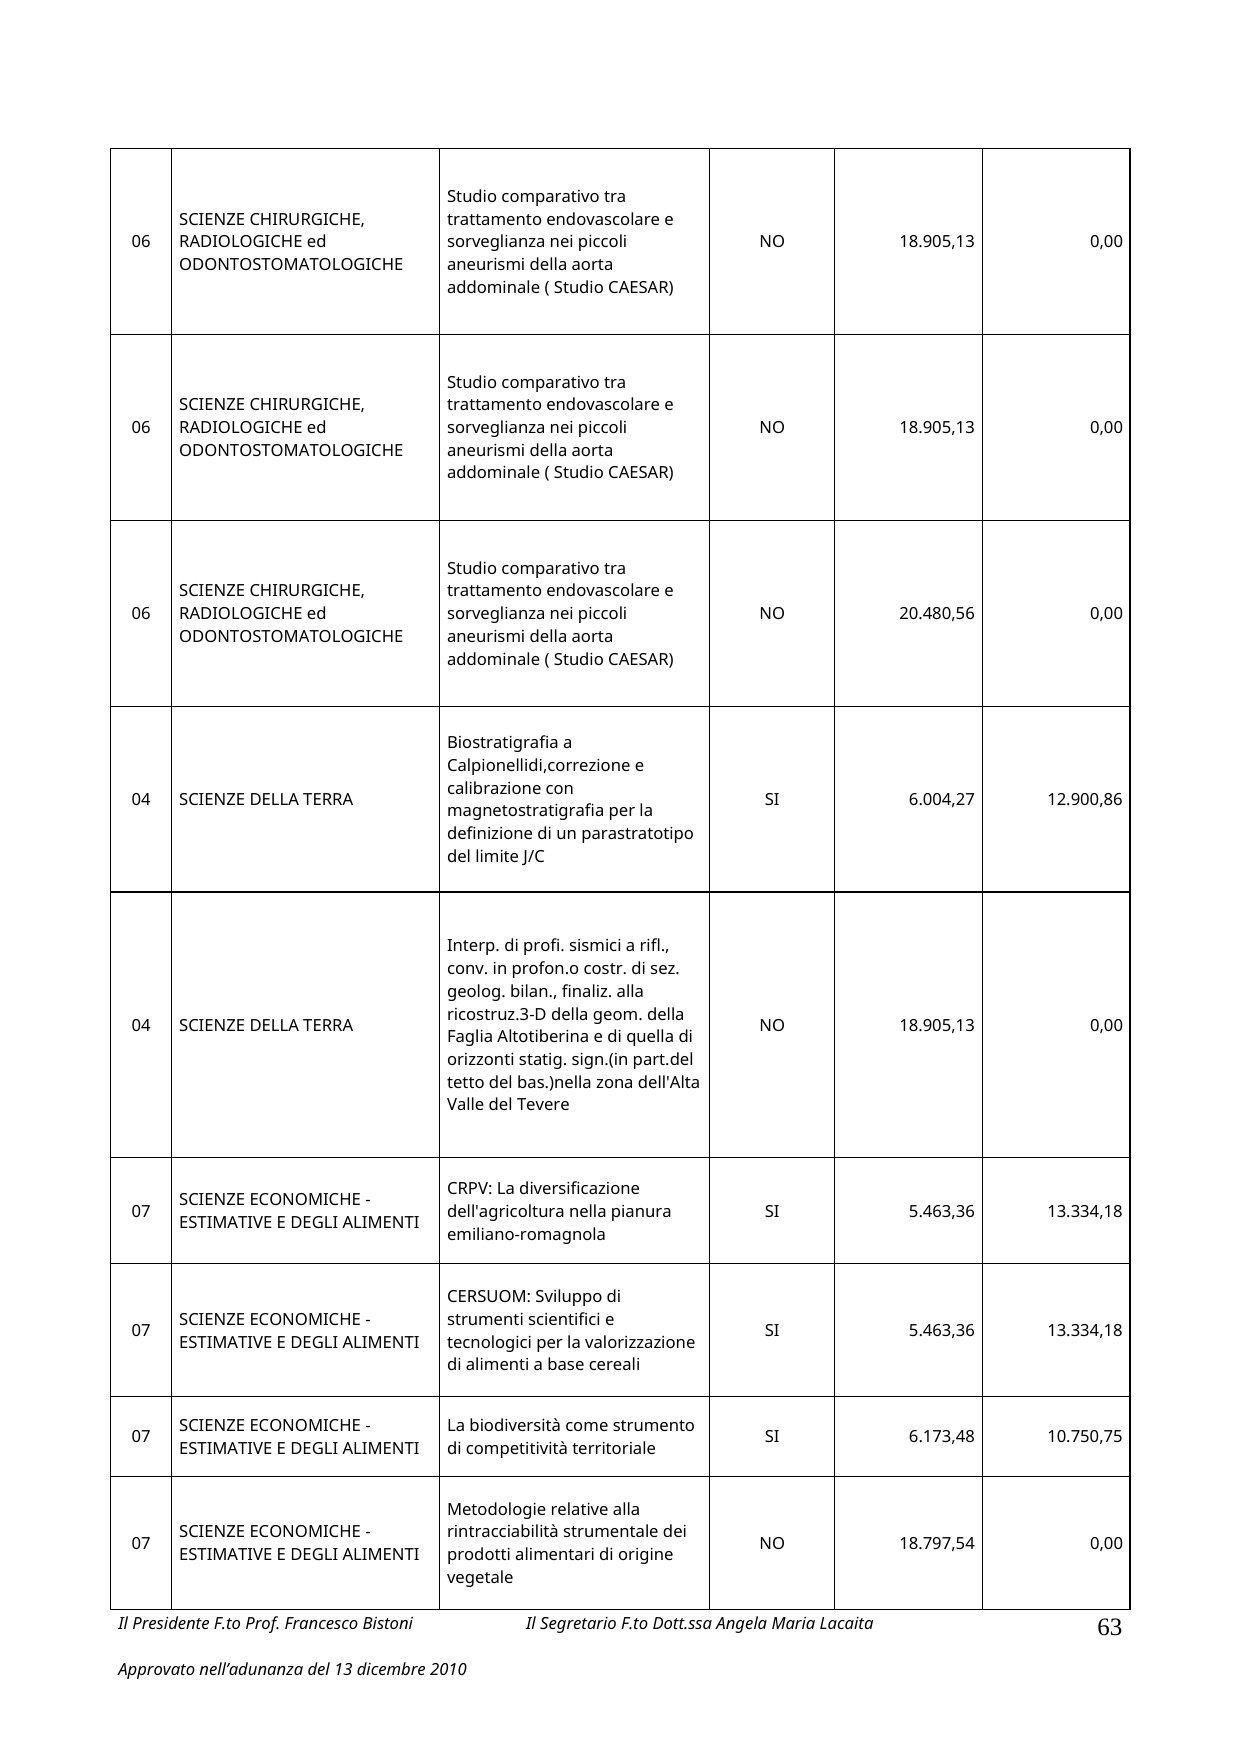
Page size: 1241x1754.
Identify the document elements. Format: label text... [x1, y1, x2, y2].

table_cell 12.900,86 [983, 707, 1129, 891]
table_cell SCIENZE DELLA TERRA [172, 707, 439, 891]
table_cell Interp. di profi. sismici a rifl., conv. in profon.o costr. di sez. geolog. bilan., finaliz. alla ricostruz.3-D della geom. della Faglia Altotiberina e di quella di orizzonti statig. sign.(in part.del tetto del bas.)nella zona dell'Alta Valle del Tevere [440, 893, 709, 1157]
table_cell Studio comparativo tra trattamento endovascolare e sorveglianza nei piccoli aneurismi della aorta addominale ( Studio CAESAR) [440, 521, 709, 706]
table_cell SI [710, 707, 834, 891]
table_cell 07 [111, 1397, 171, 1476]
table_cell SCIENZE CHIRURGICHE, RADIOLOGICHE ed ODONTOSTOMATOLOGICHE [172, 521, 439, 706]
table_cell SCIENZE ECONOMICHE -ESTIMATIVE E DEGLI ALIMENTI [172, 1397, 439, 1476]
table_cell Metodologie relative alla rintracciabilità strumentale dei prodotti alimentari di origine vegetale [440, 1477, 709, 1609]
table_cell SCIENZE CHIRURGICHE, RADIOLOGICHE ed ODONTOSTOMATOLOGICHE [172, 335, 439, 519]
table_cell 0,00 [983, 893, 1129, 1157]
table_cell 13.334,18 [983, 1158, 1129, 1263]
table_cell 04 [111, 707, 171, 891]
table_cell Studio comparativo tra trattamento endovascolare e sorveglianza nei piccoli aneurismi della aorta addominale ( Studio CAESAR) [440, 149, 709, 334]
table_cell SI [710, 1264, 834, 1396]
table_cell SI [710, 1397, 834, 1476]
table_cell 0,00 [983, 149, 1129, 334]
table_cell 10.750,75 [983, 1397, 1129, 1476]
table_cell 06 [111, 521, 171, 706]
table_cell 0,00 [983, 335, 1129, 519]
table_cell SCIENZE ECONOMICHE -ESTIMATIVE E DEGLI ALIMENTI [172, 1264, 439, 1396]
table_cell SI [710, 1158, 834, 1263]
table_cell 06 [111, 149, 171, 334]
table_cell 5.463,36 [835, 1264, 982, 1396]
table_cell 06 [111, 335, 171, 519]
table_cell 18.905,13 [835, 149, 982, 334]
table_cell 0,00 [983, 1477, 1129, 1609]
table_cell 07 [111, 1477, 171, 1609]
table_cell SCIENZE CHIRURGICHE, RADIOLOGICHE ed ODONTOSTOMATOLOGICHE [172, 149, 439, 334]
table_cell NO [710, 521, 834, 706]
table_cell 18.905,13 [835, 893, 982, 1157]
table_cell SCIENZE ECONOMICHE -ESTIMATIVE E DEGLI ALIMENTI [172, 1477, 439, 1609]
table_cell 6.173,48 [835, 1397, 982, 1476]
table_cell 07 [111, 1158, 171, 1263]
table_cell 18.905,13 [835, 335, 982, 519]
table_cell SCIENZE DELLA TERRA [172, 893, 439, 1157]
table_cell 6.004,27 [835, 707, 982, 891]
table_cell La biodiversità come strumento di competitività territoriale [440, 1397, 709, 1476]
table_cell NO [710, 335, 834, 519]
table_cell Biostratigrafia a Calpionellidi,correzione e calibrazione con magnetostratigrafia per la definizione di un parastratotipo del limite J/C [440, 707, 709, 891]
table_cell Studio comparativo tra trattamento endovascolare e sorveglianza nei piccoli aneurismi della aorta addominale ( Studio CAESAR) [440, 335, 709, 519]
table_cell CERSUOM: Sviluppo di strumenti scientifici e tecnologici per la valorizzazione di alimenti a base cereali [440, 1264, 709, 1396]
table_cell 13.334,18 [983, 1264, 1129, 1396]
table_cell 04 [111, 893, 171, 1157]
table_cell 5.463,36 [835, 1158, 982, 1263]
table_cell 20.480,56 [835, 521, 982, 706]
table_cell NO [710, 1477, 834, 1609]
table_cell 07 [111, 1264, 171, 1396]
table_cell 0,00 [983, 521, 1129, 706]
table_cell SCIENZE ECONOMICHE -ESTIMATIVE E DEGLI ALIMENTI [172, 1158, 439, 1263]
table_cell NO [710, 893, 834, 1157]
table_cell 18.797,54 [835, 1477, 982, 1609]
table_cell NO [710, 149, 834, 334]
table_cell CRPV: La diversificazione dell'agricoltura nella pianura emiliano-romagnola [440, 1158, 709, 1263]
